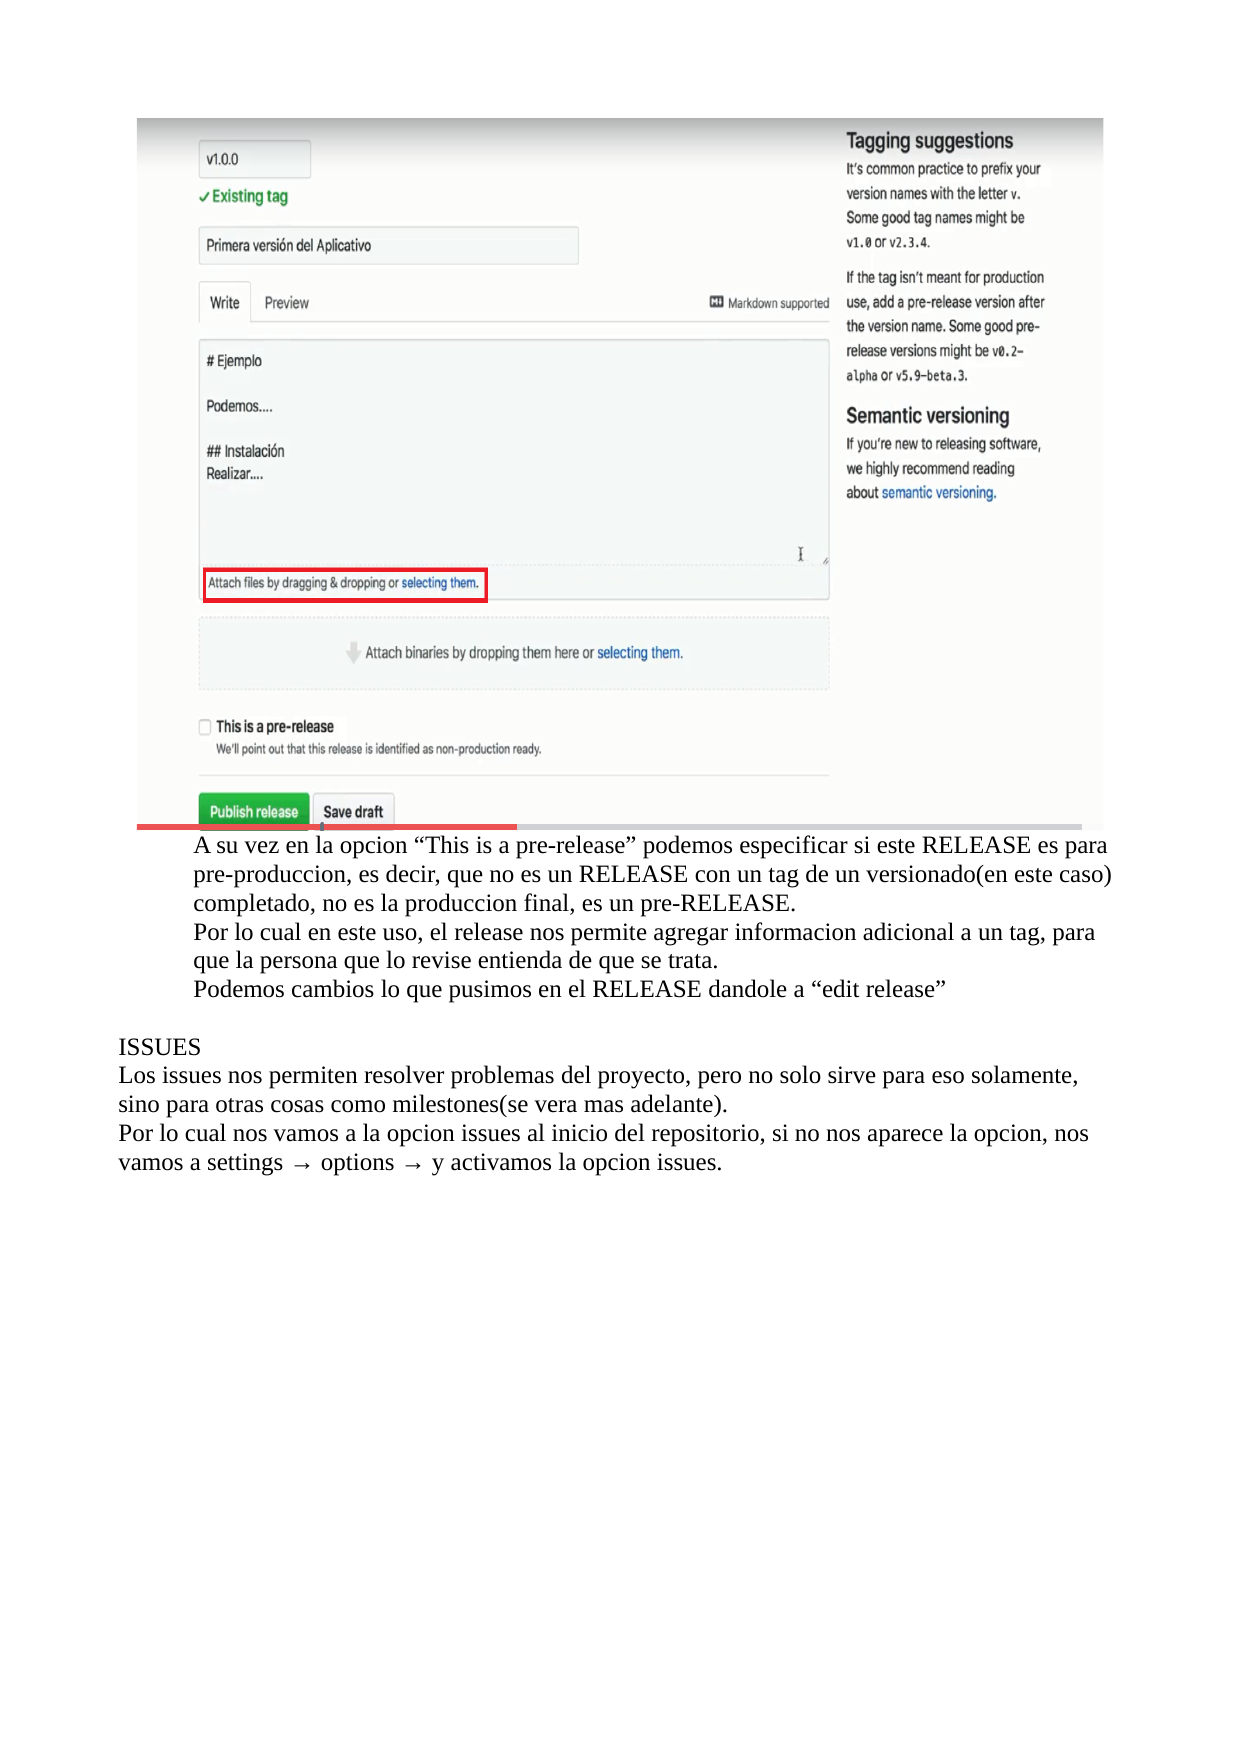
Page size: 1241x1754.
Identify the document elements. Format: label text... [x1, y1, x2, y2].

text ISSUES [118, 1032, 1122, 1060]
list Por lo cual en este uso, el release nos permite agregar informacion adicional a un tag, para que la persona que lo revise entienda de que se trata. [156, 917, 1122, 974]
list Podemos cambios lo que pusimos en el RELEASE dandole a “edit release” [156, 974, 1122, 1003]
text Por lo cual nos vamos a la opcion issues al inicio del repositorio, si no nos aparece la opcion, nos vamos a settings → options → y activamos la opcion issues. [118, 1118, 1122, 1175]
list A su vez en la opcion “This is a pre-release” podemos especificar si este RELEASE es para pre-produccion, es decir, que no es un RELEASE con un tag de un versionado(en este caso) completado, no es la produccion final, es un pre-RELEASE. [156, 118, 1122, 917]
text Los issues nos permiten resolver problemas del proyecto, pero no solo sirve para eso solamente, sino para otras cosas como milestones(se vera mas adelante). [118, 1060, 1122, 1118]
